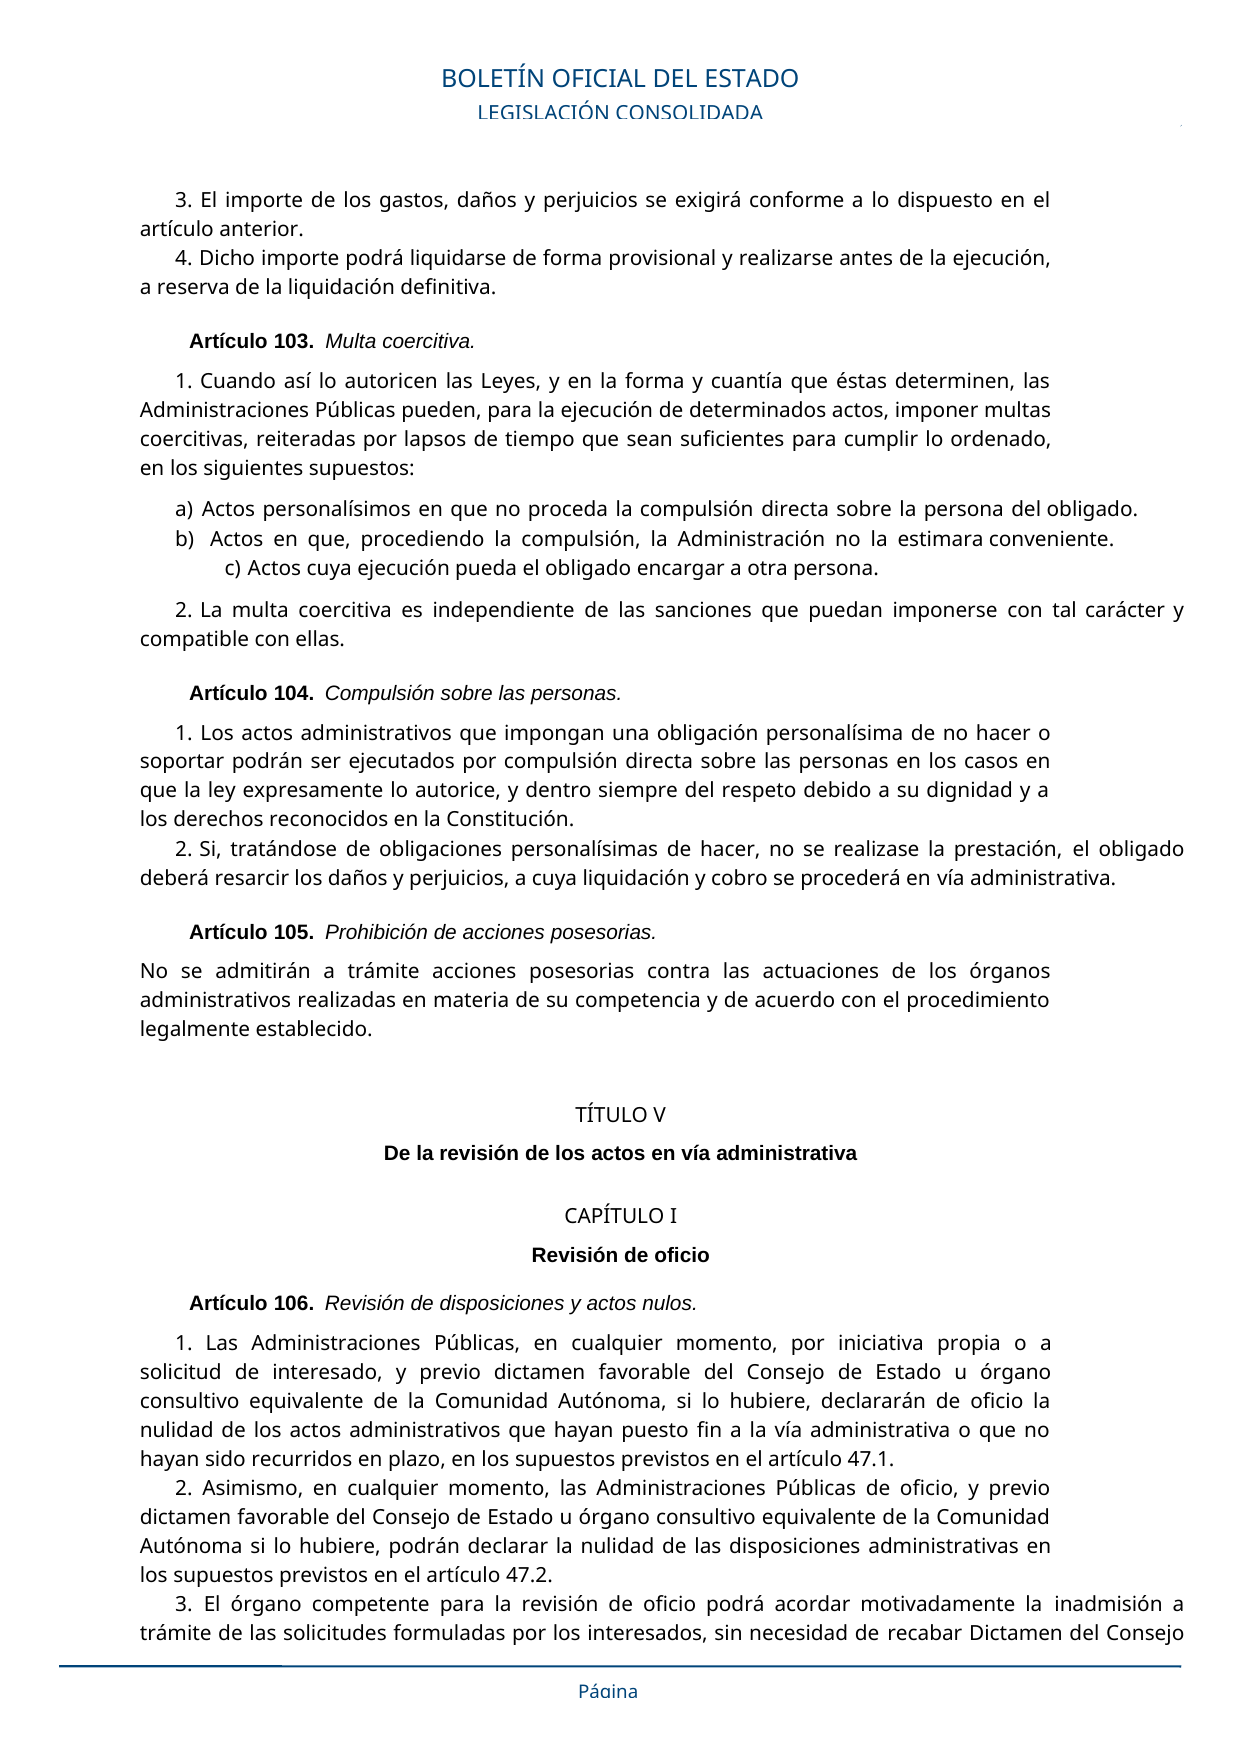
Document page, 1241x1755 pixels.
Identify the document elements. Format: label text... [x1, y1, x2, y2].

text Artículo 104. Compulsión sobre las personas. [189, 681, 1184, 705]
list Los actos administrativos que impongan una obligación personalísima de no hacer o soportar podrán ser ejecutados por compulsión directa sobre las personas en los casos en que la ley expresamente lo autorice, y dentro siempre del respeto debido a su dignidad y a los derechos reconocidos en la Constitución. [139, 718, 1052, 833]
text CAPÍTULO I [368, 1201, 872, 1230]
text Artículo 105. Prohibición de acciones posesorias. [189, 920, 1184, 944]
list Actos cuya ejecución pueda el obligado encargar a otra persona. [224, 553, 1184, 581]
list Dicho importe podrá liquidarse de forma provisional y realizarse antes de la ejecución, a reserva de la liquidación definitiva. [139, 243, 1052, 301]
list Cuando así lo autoricen las Leyes, y en la forma y cuantía que éstas determinen, las Administraciones Públicas pueden, para la ejecución de determinados actos, imponer multas coercitivas, reiteradas por lapsos de tiempo que sean suficientes para cumplir lo ordenado, en los siguientes supuestos: [139, 366, 1052, 481]
list Actos personalísimos en que no proceda la compulsión directa sobre la persona del obligado. [139, 494, 1184, 523]
list El importe de los gastos, daños y perjuicios se exigirá conforme a lo dispuesto en el artículo anterior. [139, 185, 1052, 242]
list Si, tratándose de obligaciones personalísimas de hacer, no se realizase la prestación, el obligado deberá resarcir los daños y perjuicios, a cuya liquidación y cobro se procederá en vía administrativa. [139, 834, 1184, 891]
text Artículo 103. Multa coercitiva. [189, 329, 1184, 353]
list Asimismo, en cualquier momento, las Administraciones Públicas de oficio, y previo dictamen favorable del Consejo de Estado u órgano consultivo equivalente de la Comunidad Autónoma si lo hubiere, podrán declarar la nulidad de las disposiciones administrativas en los supuestos previstos en el artículo 47.2. [139, 1473, 1052, 1589]
text No se admitirán a trámite acciones posesorias contra las actuaciones de los órganos administrativos realizadas en materia de su competencia y de acuerdo con el procedimiento legalmente establecido. [139, 957, 1052, 1043]
list El órgano competente para la revisión de oficio podrá acordar motivadamente la inadmisión a trámite de las solicitudes formuladas por los interesados, sin necesidad de recabar Dictamen del Consejo [139, 1589, 1184, 1647]
subtitle Revisión de oficio [369, 1243, 872, 1267]
text TÍTULO V [369, 1100, 872, 1128]
list La multa coercitiva es independiente de las sanciones que puedan imponerse con tal carácter y compatible con ellas. [139, 595, 1184, 652]
text Artículo 106. Revisión de disposiciones y actos nulos. [189, 1291, 1184, 1315]
list Las Administraciones Públicas, en cualquier momento, por iniciativa propia o a solicitud de interesado, y previo dictamen favorable del Consejo de Estado u órgano consultivo equivalente de la Comunidad Autónoma, si lo hubiere, declararán de oficio la nulidad de los actos administrativos que hayan puesto fin a la vía administrativa o que no hayan sido recurridos en plazo, en los supuestos previstos en el artículo 47.1. [139, 1328, 1052, 1472]
list Actos en que, procediendo la compulsión, la Administración no la estimara conveniente. [139, 524, 1184, 552]
subtitle De la revisión de los actos en vía administrativa [347, 1141, 894, 1165]
